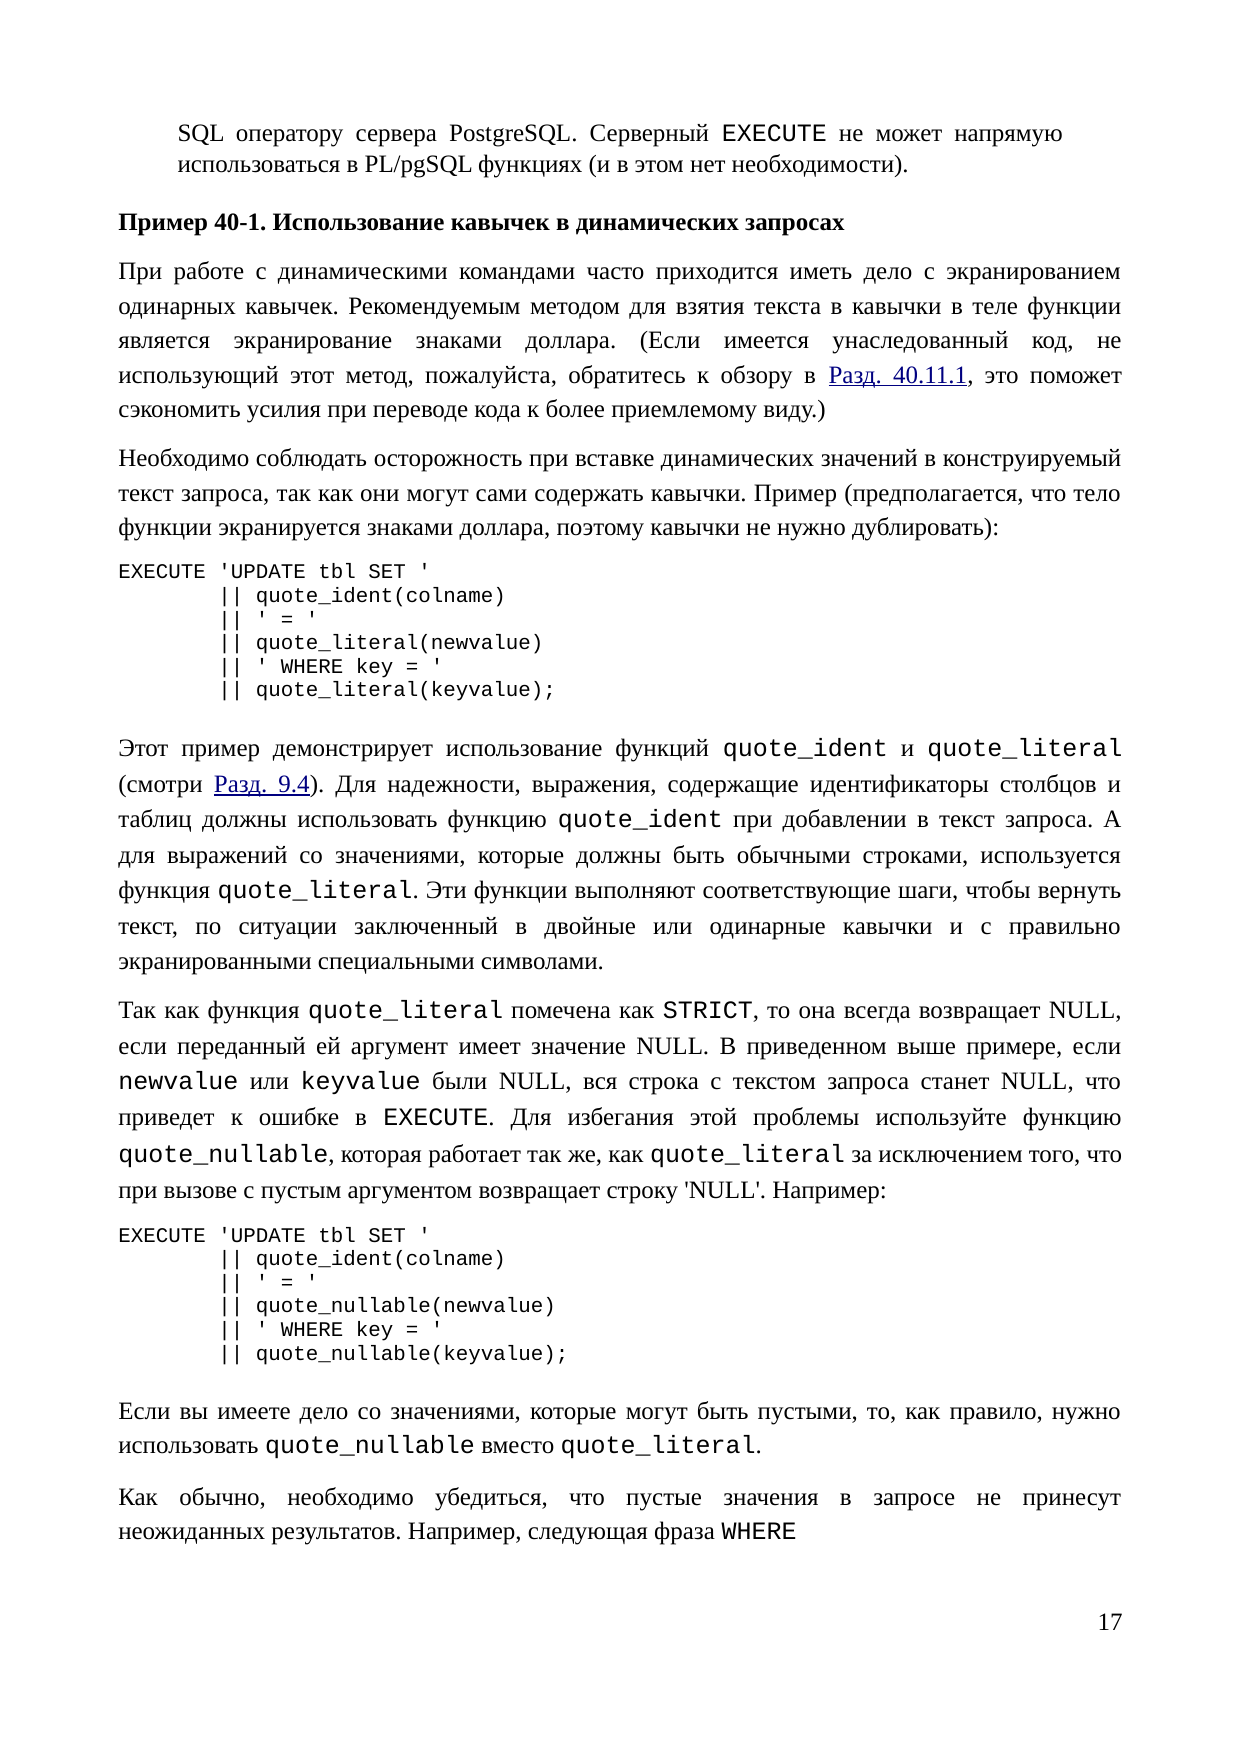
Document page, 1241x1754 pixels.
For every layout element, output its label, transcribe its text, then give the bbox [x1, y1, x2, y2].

text EXECUTE 'UPDATE tbl SET ' [118, 561, 1122, 585]
text || quote_literal(newvalue) [118, 632, 1122, 656]
text || ' WHERE key = ' [118, 656, 1122, 679]
text || quote_nullable(newvalue) [118, 1296, 1122, 1319]
text Как обычно, необходимо убедиться, что пустые значения в запросе не принесут неожиданных результатов. Например, следующая фраза WHERE [118, 1482, 1122, 1547]
text Этот пример демонстрирует использование функций quote_ident и quote_literal (смотри Разд. 9.4). Для надежности, выражения, содержащие идентификаторы столбцов и таблиц должны использовать функцию quote_ident при добавлении в текст запроса. А для выражений со значениями, которые должны быть обычными строками, используется функция quote_literal. Эти функции выполняют соответствующие шаги, чтобы вернуть текст, по ситуации заключенный в двойные или одинарные кавычки и с правильно экранированными специальными символами. [118, 733, 1122, 974]
text || quote_literal(keyvalue); [118, 679, 1122, 703]
text || ' WHERE key = ' [118, 1319, 1122, 1343]
text || ' = ' [118, 1272, 1122, 1296]
text || ' = ' [118, 608, 1122, 632]
text Так как функция quote_literal помечена как STRICT, то она всегда возвращает NULL, если переданный ей аргумент имеет значение NULL. В приведенном выше примере, если newvalue или keyvalue были NULL, вся строка с текстом запроса станет NULL, что приведет к ошибке в EXECUTE. Для избегания этой проблемы используйте функцию quote_nullable, которая работает так же, как quote_literal за исключением того, что при вызове с пустым аргументом возвращает строку 'NULL'. Например: [118, 995, 1122, 1204]
text Необходимо соблюдать осторожность при вставке динамических значений в конструируемый текст запроса, так как они могут сами содержать кавычки. Пример (предполагается, что тело функции экранируется знаками доллара, поэтому кавычки не нужно дублировать): [118, 443, 1122, 541]
text || quote_ident(colname) [118, 585, 1122, 608]
text Если вы имеете дело со значениями, которые могут быть пустыми, то, как правило, нужно использовать quote_nullable вместо quote_literal. [118, 1396, 1122, 1461]
text При работе с динамическими командами часто приходится иметь дело с экранированием одинарных кавычек. Рекомендуемым методом для взятия текста в кавычки в теле функции является экранирование знаками доллара. (Если имеется унаследованный код, не использующий этот метод, пожалуйста, обратитесь к обзору в Разд. 40.11.1, это поможет сэкономить усилия при переводе кода к более приемлемому виду.) [118, 256, 1122, 423]
text || quote_ident(colname) [118, 1248, 1122, 1272]
text || quote_nullable(keyvalue); [118, 1343, 1122, 1366]
text EXECUTE 'UPDATE tbl SET ' [118, 1224, 1122, 1248]
text SQL оператору сервера PostgreSQL. Серверный EXECUTE не может напрямую использоваться в PL/pgSQL функциях (и в этом нет необходимости). [177, 118, 1063, 178]
text Пример 40-1. Использование кавычек в динамических запросах [118, 207, 1122, 236]
